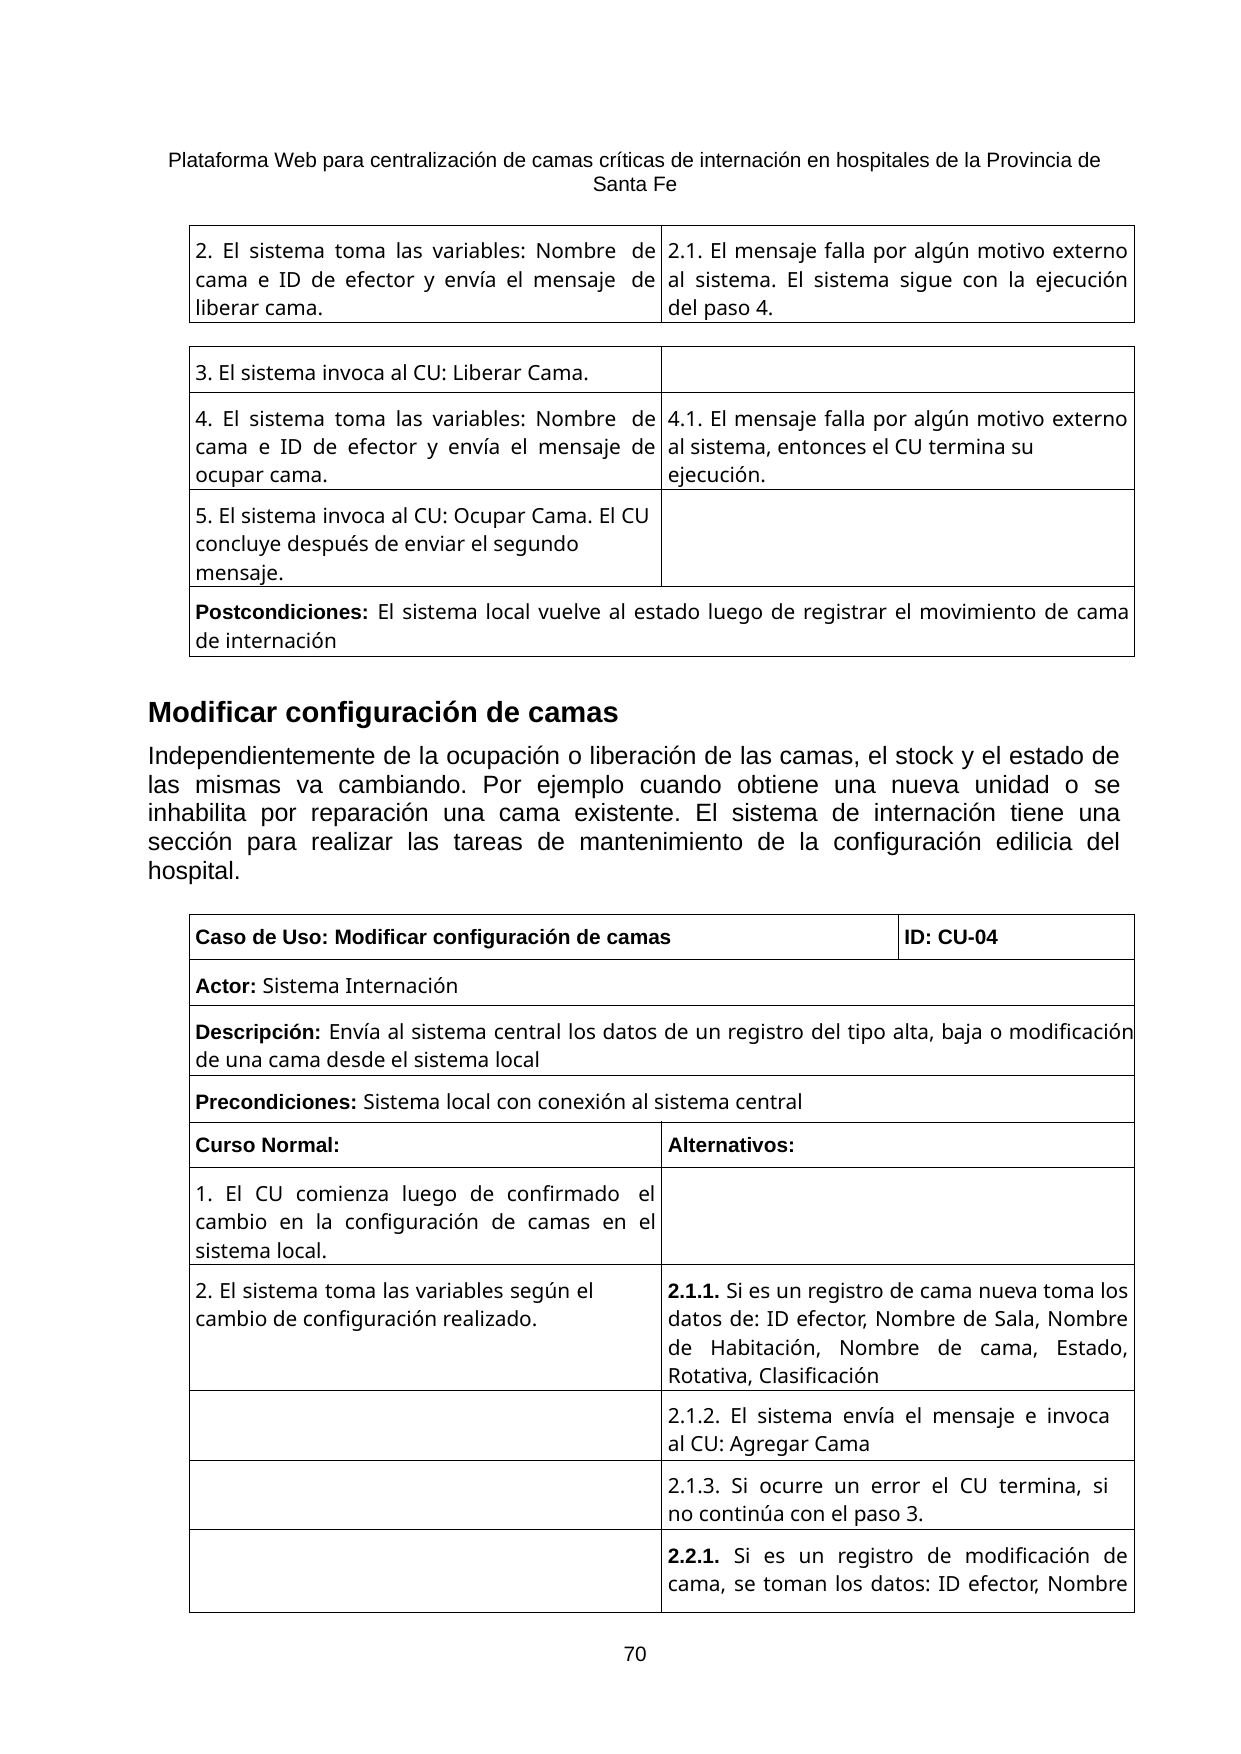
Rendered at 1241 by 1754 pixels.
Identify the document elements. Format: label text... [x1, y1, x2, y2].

table_cell [190, 1461, 661, 1529]
table_header [662, 347, 1134, 392]
table_cell 2. El sistema toma las variables según el cambio de configuración realizado. [190, 1265, 661, 1389]
table_cell 4.1. El mensaje falla por algún motivo externo al sistema, entonces el CU termina su ejecución. [662, 393, 1134, 489]
table_header ID: CU-04 [899, 915, 1134, 959]
table_cell [662, 490, 1134, 586]
text Independientemente de la ocupación o liberación de las camas, el stock y el estado de las mismas va cambiando. Por ejemplo cuando obtiene una nueva unidad o se inhabilita por reparación una cama existente. El sistema de internación tiene una sección para realizar las tareas de mantenimiento de la configuración edilicia del hospital. [148, 741, 1122, 885]
table_cell Precondiciones: Sistema local con conexión al sistema central [190, 1076, 1134, 1121]
table_cell 2.1. El mensaje falla por algún motivo externo al sistema. El sistema sigue con la ejecución del paso 4. [662, 226, 1134, 322]
table_cell 5. El sistema invoca al CU: Ocupar Cama. El CU concluye después de enviar el segundo mensaje. [190, 490, 661, 586]
table_cell 2.1.2. El sistema envía el mensaje e invoca al CU: Agregar Cama [662, 1391, 1134, 1459]
table_cell Actor: Sistema Internación [190, 960, 1134, 1005]
table_cell [190, 1530, 661, 1611]
table_cell 1. El CU comienza luego de confirmado el cambio en la configuración de camas en el sistema local. [190, 1168, 661, 1264]
table_cell Curso Normal: [190, 1123, 661, 1167]
table_cell [190, 1391, 661, 1459]
table_cell Descripción: Envía al sistema central los datos de un registro del tipo alta, baja o modificación de una cama desde el sistema local [190, 1006, 1134, 1075]
table_cell Alternativos: [662, 1123, 1134, 1167]
table_cell 4. El sistema toma las variables: Nombre de cama e ID de efector y envía el mensaje de ocupar cama. [190, 393, 661, 489]
table_header Caso de Uso: Modificar configuración de camas [190, 915, 898, 959]
table_cell [662, 1168, 1134, 1264]
table_cell 2. El sistema toma las variables: Nombre de cama e ID de efector y envía el mensaje de liberar cama. [190, 226, 661, 322]
table_cell 2.1.1. Si es un registro de cama nueva toma los datos de: ID efector, Nombre de Sala, Nombre de Habitación, Nombre de cama, Estado, Rotativa, Clasificación [662, 1265, 1134, 1389]
table_cell Postcondiciones: El sistema local vuelve al estado luego de registrar el movimiento de cama de internación [190, 587, 1134, 656]
table_cell 2.2.1. Si es un registro de modificación de cama, se toman los datos: ID efector, Nombre [662, 1530, 1134, 1611]
table_cell 2.1.3. Si ocurre un error el CU termina, si no continúa con el paso 3. [662, 1461, 1134, 1529]
subtitle Modificar configuración de camas [148, 695, 1122, 728]
table_header 3. El sistema invoca al CU: Liberar Cama. [190, 347, 661, 392]
